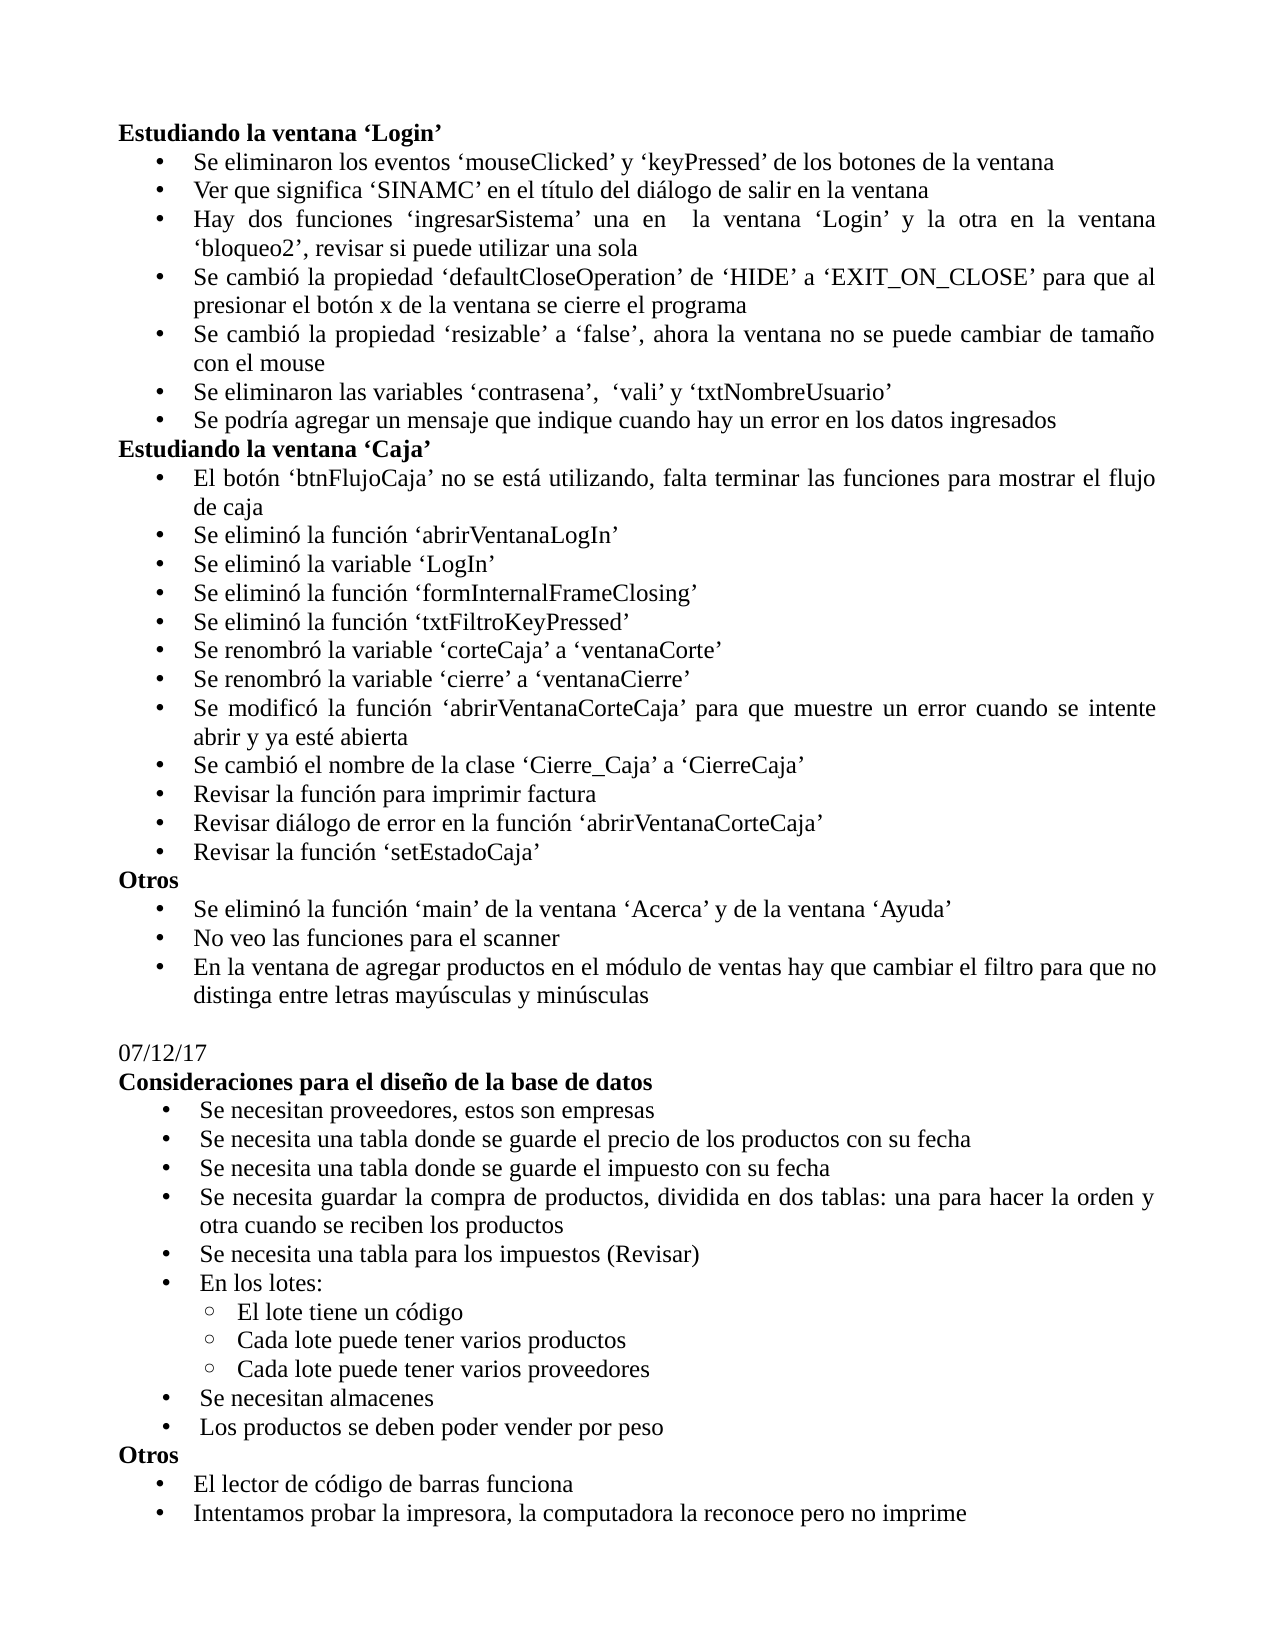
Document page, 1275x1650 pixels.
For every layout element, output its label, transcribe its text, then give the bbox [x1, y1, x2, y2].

list Se necesita una tabla donde se guarde el precio de los productos con su fecha [162, 1124, 1157, 1153]
list Revisar la función para imprimir factura [156, 779, 1157, 808]
list El botón ‘btnFlujoCaja’ no se está utilizando, falta terminar las funciones para mostrar el flujo de caja [156, 463, 1157, 521]
text Estudiando la ventana ‘Caja’ [118, 434, 1157, 463]
list Se eliminó la función ‘main’ de la ventana ‘Acerca’ y de la ventana ‘Ayuda’ [156, 894, 1157, 923]
list Se eliminaron los eventos ‘mouseClicked’ y ‘keyPressed’ de los botones de la ventana [156, 147, 1157, 176]
list Ver que significa ‘SINAMC’ en el título del diálogo de salir en la ventana [156, 176, 1157, 204]
list Se necesitan almacenes [162, 1383, 1157, 1412]
list En los lotes: [162, 1268, 1157, 1297]
text Otros [118, 866, 1157, 894]
text 07/12/17 [118, 1038, 1157, 1067]
list Revisar diálogo de error en la función ‘abrirVentanaCorteCaja’ [156, 808, 1157, 837]
list Intentamos probar la impresora, la computadora la reconoce pero no imprime [156, 1498, 1157, 1527]
list El lector de código de barras funciona [156, 1469, 1157, 1498]
text Estudiando la ventana ‘Login’ [118, 118, 1157, 147]
text Consideraciones para el diseño de la base de datos [118, 1067, 1157, 1096]
list Se renombró la variable ‘cierre’ a ‘ventanaCierre’ [156, 664, 1157, 693]
list Se renombró la variable ‘corteCaja’ a ‘ventanaCorte’ [156, 636, 1157, 664]
list Se modificó la función ‘abrirVentanaCorteCaja’ para que muestre un error cuando se intente abrir y ya esté abierta [156, 693, 1157, 751]
list Se eliminó la función ‘txtFiltroKeyPressed’ [156, 607, 1157, 636]
list Se eliminó la función ‘abrirVentanaLogIn’ [156, 521, 1157, 549]
list Se cambió la propiedad ‘defaultCloseOperation’ de ‘HIDE’ a ‘EXIT_ON_CLOSE’ para que al presionar el botón x de la ventana se cierre el programa [156, 262, 1157, 319]
list Se eliminó la función ‘formInternalFrameClosing’ [156, 578, 1157, 607]
list Se eliminaron las variables ‘contrasena’, ‘vali’ y ‘txtNombreUsuario’ [156, 377, 1157, 406]
list Se necesita guardar la compra de productos, dividida en dos tablas: una para hacer la orden y otra cuando se reciben los productos [162, 1182, 1157, 1239]
list Se necesita una tabla para los impuestos (Revisar) [162, 1239, 1157, 1268]
list En la ventana de agregar productos en el módulo de ventas hay que cambiar el filtro para que no distinga entre letras mayúsculas y minúsculas [156, 952, 1157, 1009]
list Cada lote puede tener varios productos [199, 1326, 1157, 1354]
list Se necesitan proveedores, estos son empresas [162, 1096, 1157, 1124]
list Revisar la función ‘setEstadoCaja’ [156, 837, 1157, 866]
list No veo las funciones para el scanner [156, 923, 1157, 952]
list Se eliminó la variable ‘LogIn’ [156, 549, 1157, 578]
list Se cambió el nombre de la clase ‘Cierre_Caja’ a ‘CierreCaja’ [156, 751, 1157, 779]
list Se podría agregar un mensaje que indique cuando hay un error en los datos ingresados [156, 406, 1157, 434]
list Los productos se deben poder vender por peso [162, 1412, 1157, 1441]
list Se necesita una tabla donde se guarde el impuesto con su fecha [162, 1153, 1157, 1182]
list Cada lote puede tener varios proveedores [199, 1354, 1157, 1383]
list El lote tiene un código [199, 1297, 1157, 1326]
text Otros [118, 1441, 1157, 1469]
list Hay dos funciones ‘ingresarSistema’ una en la ventana ‘Login’ y la otra en la ventana ‘bloqueo2’, revisar si puede utilizar una sola [156, 204, 1157, 262]
list Se cambió la propiedad ‘resizable’ a ‘false’, ahora la ventana no se puede cambiar de tamaño con el mouse [156, 319, 1157, 377]
